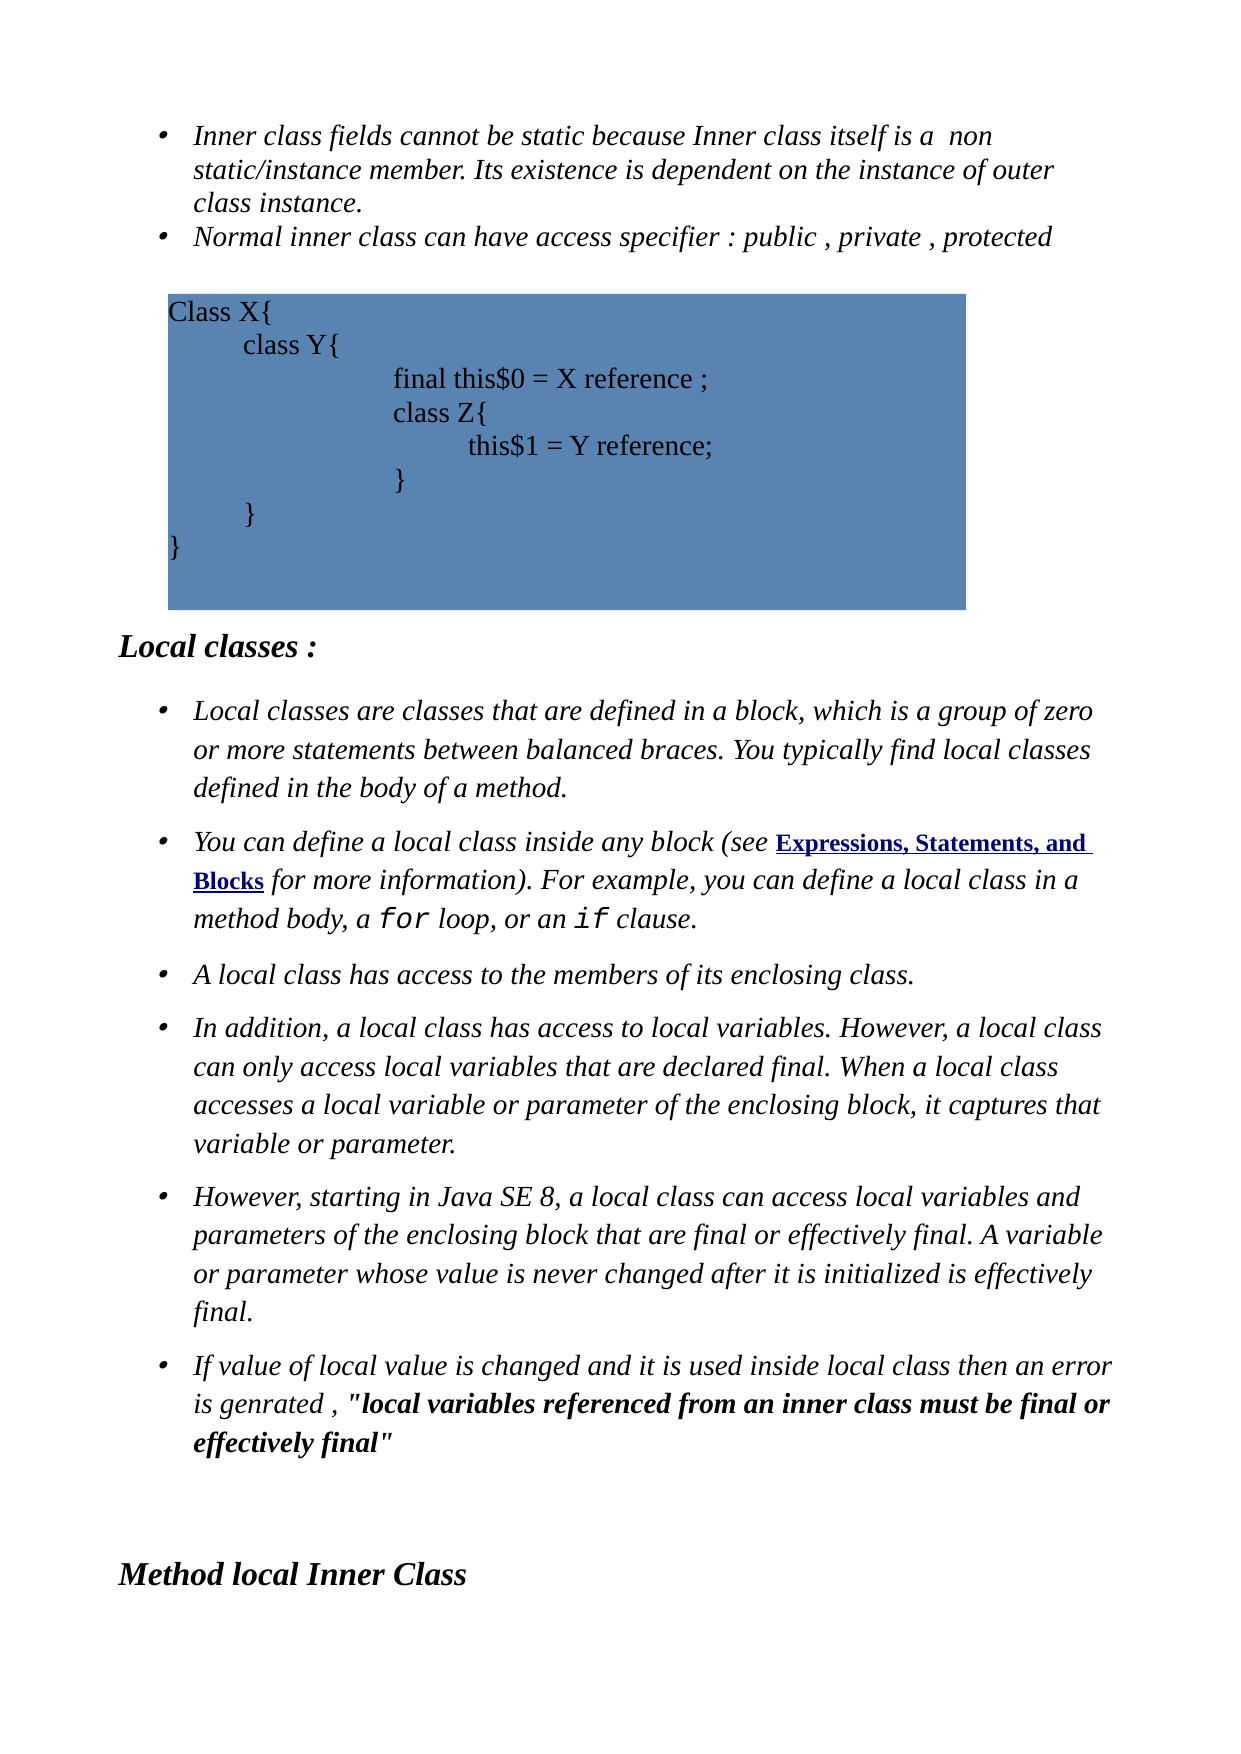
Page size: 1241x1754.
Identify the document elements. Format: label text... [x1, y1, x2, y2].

list Normal inner class can have access specifier : public , private , protected [156, 219, 1122, 252]
list You can define a local class inside any block (see Expressions, Statements, and Blocks for more information). For example, you can define a local class in a method body, a for loop, or an if clause. [156, 824, 1122, 937]
list A local class has access to the members of its enclosing class. [156, 957, 1122, 990]
list In addition, a local class has access to local variables. However, a local class can only access local variables that are declared final. When a local class accesses a local variable or parameter of the enclosing block, it captures that variable or parameter. [156, 1010, 1122, 1159]
text Local classes : [118, 626, 1122, 664]
list If value of local value is changed and it is used inside local class then an error is genrated , "local variables referenced from an inner class must be final or effectively final" [156, 1348, 1122, 1458]
list Inner class fields cannot be static because Inner class itself is a non static/instance member. Its existence is dependent on the instance of outer class instance. [156, 118, 1122, 219]
list Local classes are classes that are defined in a block, which is a group of zero or more statements between balanced braces. You typically find local classes defined in the body of a method. [156, 693, 1122, 804]
list However, starting in Java SE 8, a local class can access local variables and parameters of the enclosing block that are final or effectively final. A variable or parameter whose value is never changed after it is initialized is effectively final. [156, 1179, 1122, 1328]
text Method local Inner Class [118, 1554, 1122, 1593]
